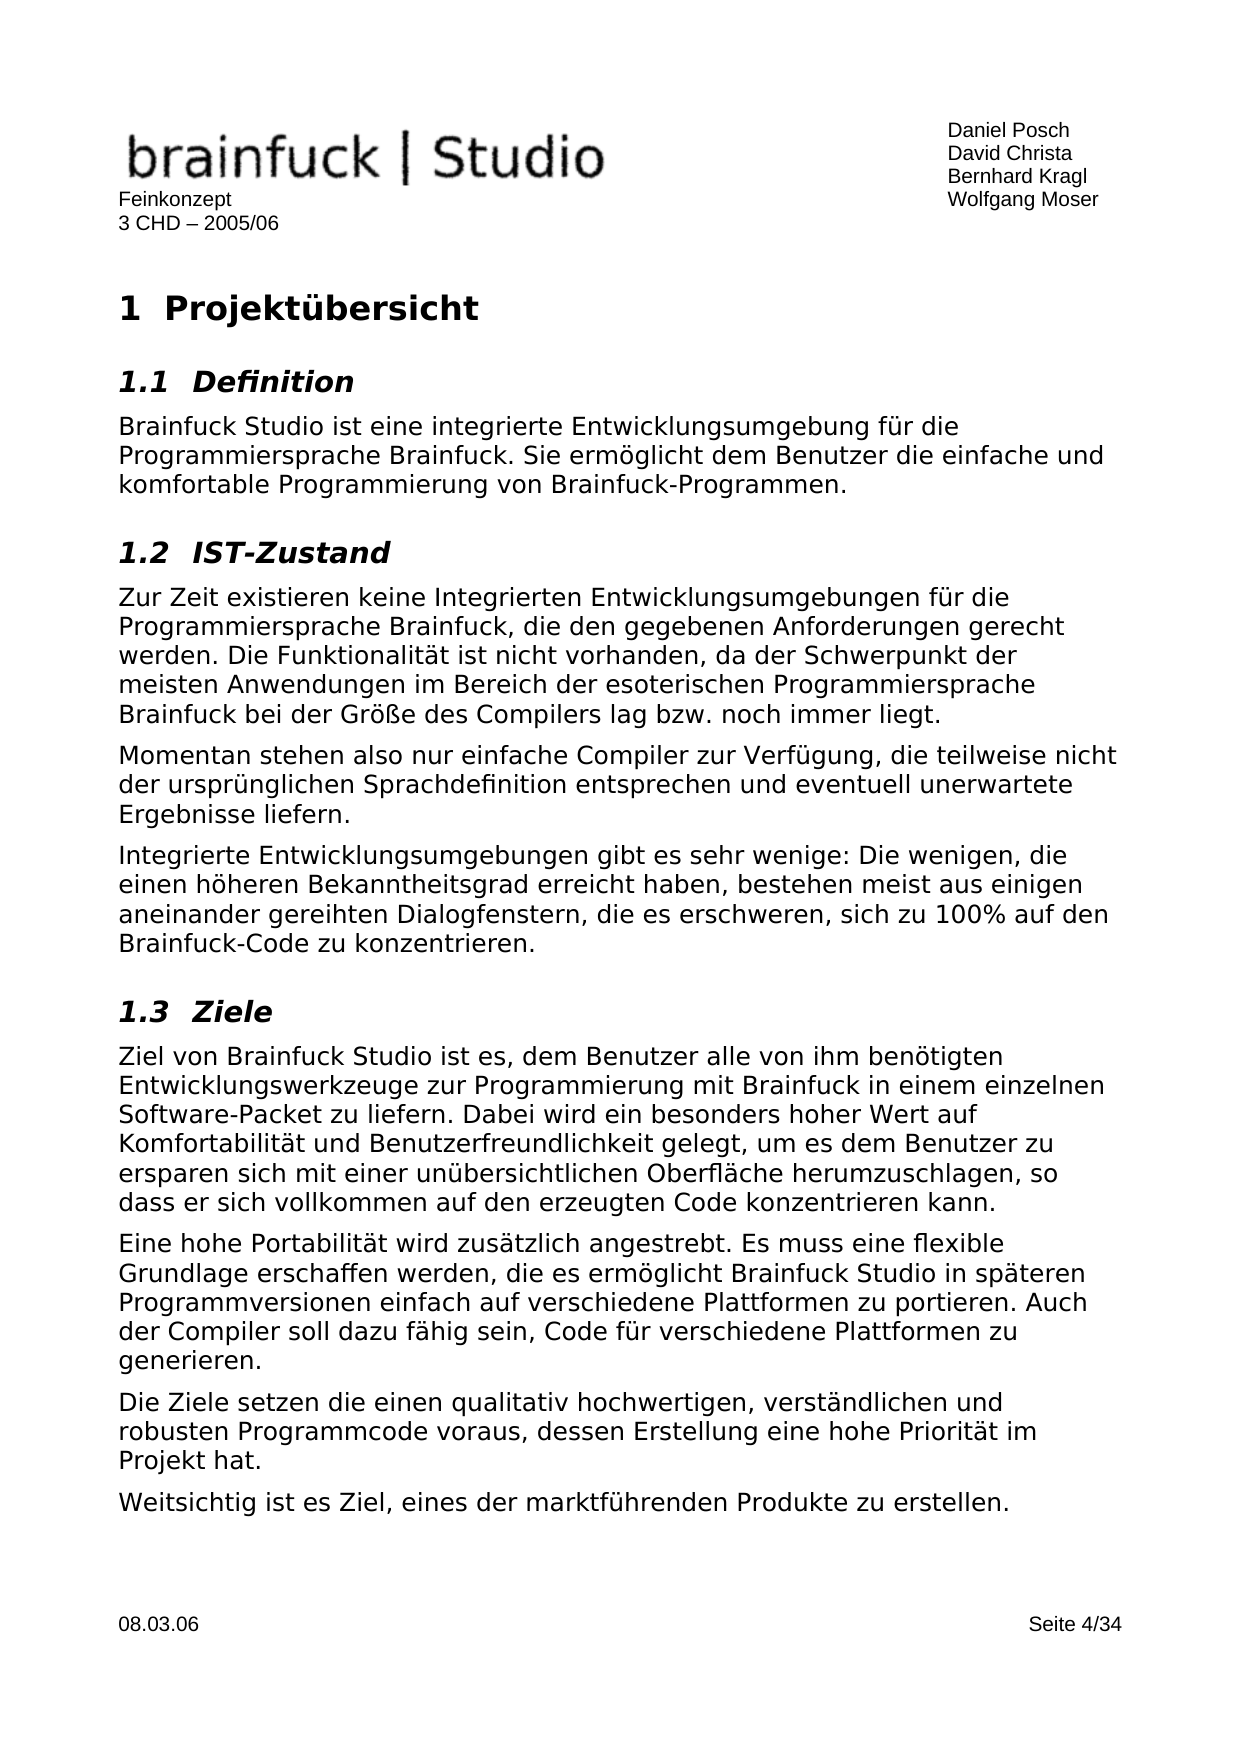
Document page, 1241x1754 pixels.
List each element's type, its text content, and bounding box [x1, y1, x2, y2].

text Ziel von Brainfuck Studio ist es, dem Benutzer alle von ihm benötigten Entwicklungswerkzeuge zur Programmierung mit Brainfuck in einem einzelnen Software-Packet zu liefern. Dabei wird ein besonders hoher Wert auf Komfortabilität und Benutzerfreundlichkeit gelegt, um es dem Benutzer zu ersparen sich mit einer unübersichtlichen Oberfläche herumzuschlagen, so dass er sich vollkommen auf den erzeugten Code konzentrieren kann. [118, 1042, 1122, 1217]
subtitle Ziele [118, 996, 1122, 1030]
text Integrierte Entwicklungsumgebungen gibt es sehr wenige: Die wenigen, die einen höheren Bekanntheitsgrad erreicht haben, bestehen meist aus einigen aneinander gereihten Dialogfenstern, die es erschweren, sich zu 100% auf den Brainfuck-Code zu konzentrieren. [118, 842, 1122, 958]
text Brainfuck Studio ist eine integrierte Entwicklungsumgebung für die Programmiersprache Brainfuck. Sie ermöglicht dem Benutzer die einfache und komfortable Programmierung von Brainfuck-Programmen. [118, 412, 1122, 499]
subtitle IST-Zustand [118, 537, 1122, 571]
text Die Ziele setzen die einen qualitativ hochwertigen, verständlichen und robusten Programmcode voraus, dessen Erstellung eine hohe Priorität im Projekt hat. [118, 1388, 1122, 1476]
subtitle Projektübersicht [118, 289, 1122, 328]
text Eine hohe Portabilität wird zusätzlich angestrebt. Es muss eine flexible Grundlage erschaffen werden, die es ermöglicht Brainfuck Studio in späteren Programmversionen einfach auf verschiedene Plattformen zu portieren. Auch der Compiler soll dazu fähig sein, Code für verschiedene Plattformen zu generieren. [118, 1230, 1122, 1376]
subtitle Definition [118, 365, 1122, 399]
text Weitsichtig ist es Ziel, eines der marktführenden Produkte zu erstellen. [118, 1488, 1122, 1517]
text Zur Zeit existieren keine Integrierten Entwicklungsumgebungen für die Programmiersprache Brainfuck, die den gegebenen Anforderungen gerecht werden. Die Funktionalität ist nicht vorhanden, da der Schwerpunkt der meisten Anwendungen im Bereich der esoterischen Programmiersprache Brainfuck bei der Größe des Compilers lag bzw. noch immer liegt. [118, 583, 1122, 729]
text Momentan stehen also nur einfache Compiler zur Verfügung, die teilweise nicht der ursprünglichen Sprachdefinition entsprechen und eventuell unerwartete Ergebnisse liefern. [118, 742, 1122, 829]
picture [118, 118, 609, 187]
